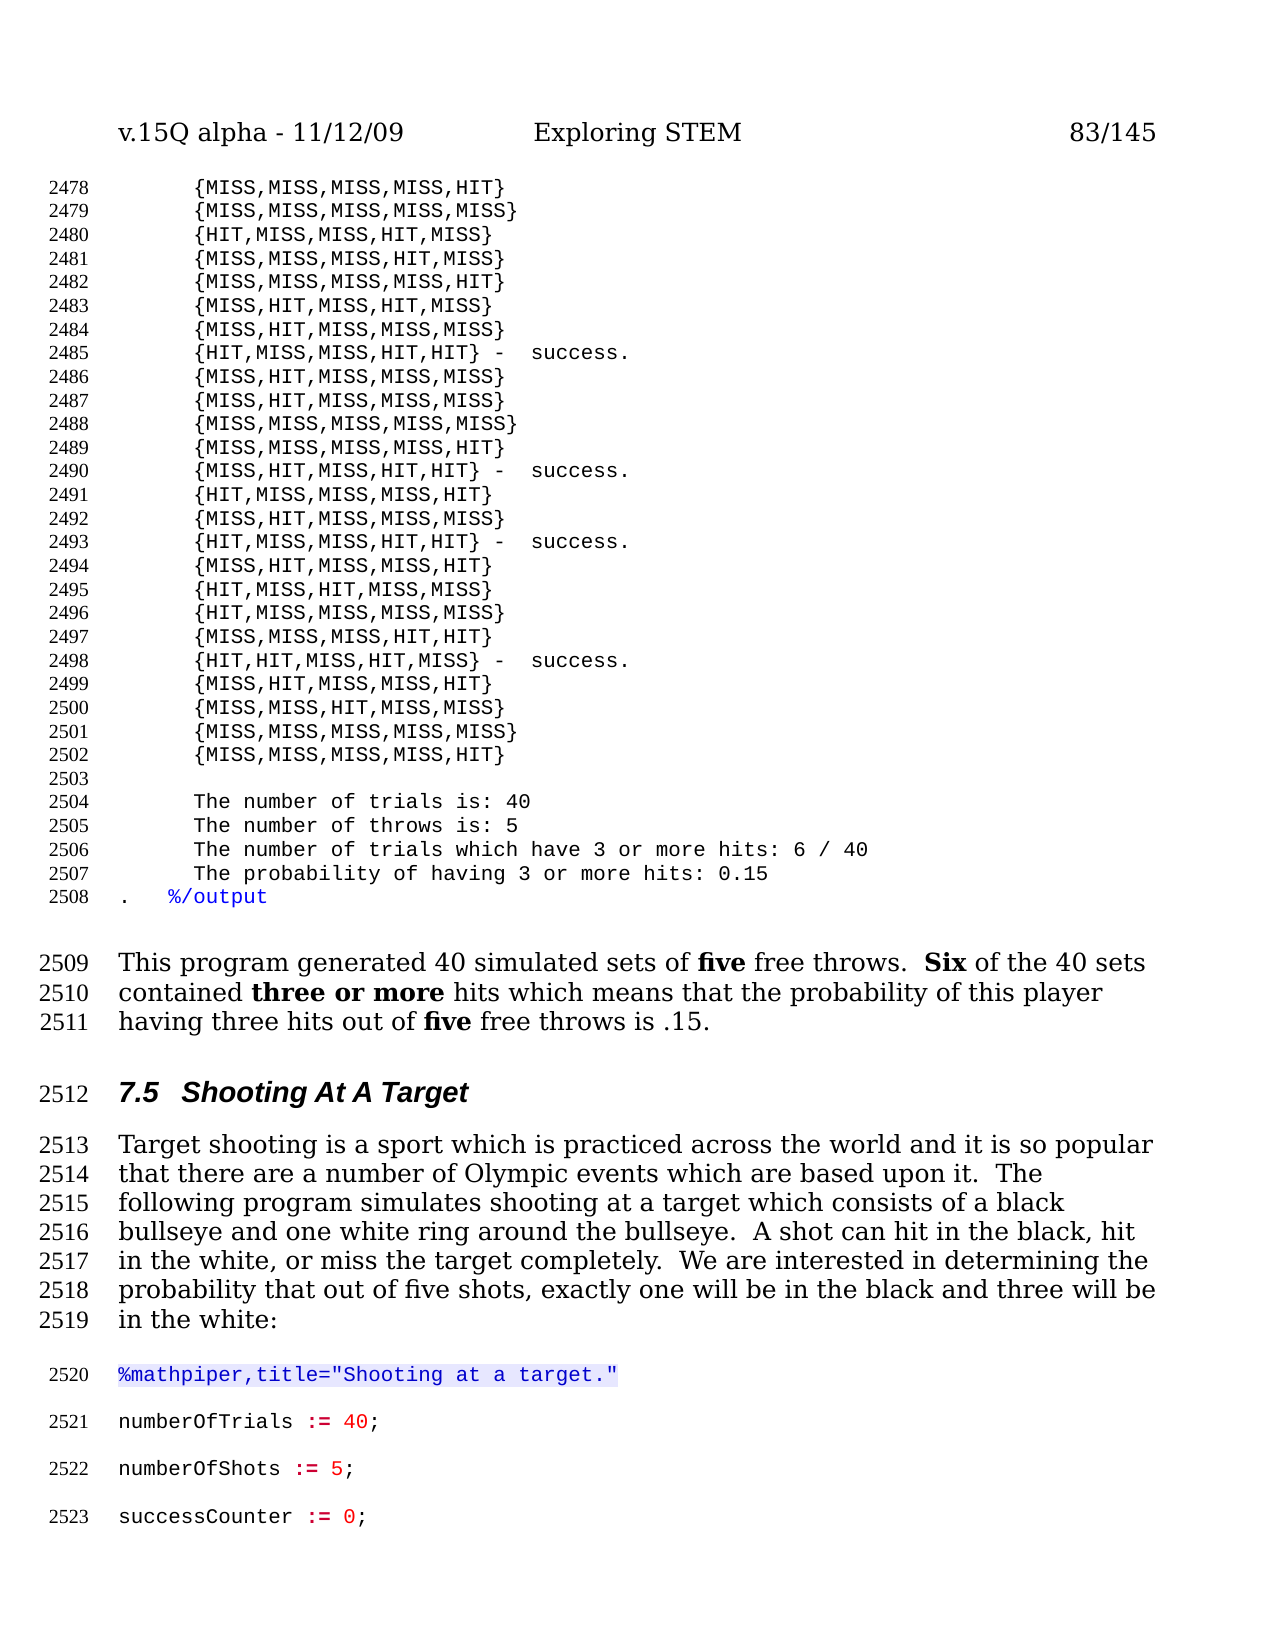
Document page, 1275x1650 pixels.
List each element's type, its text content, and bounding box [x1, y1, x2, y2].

text {MISS,HIT,MISS,MISS,HIT} [118, 555, 1157, 579]
text %mathpiper,title="Shooting at a target." [118, 1364, 1157, 1387]
text {MISS,HIT,MISS,MISS,MISS} [118, 389, 1157, 413]
text {MISS,MISS,MISS,MISS,HIT} [118, 744, 1157, 768]
text successCounter := 0; [118, 1506, 1157, 1529]
text {MISS,HIT,MISS,HIT,MISS} [118, 295, 1157, 319]
text {HIT,MISS,MISS,HIT,MISS} [118, 224, 1157, 248]
text {MISS,MISS,MISS,MISS,MISS} [118, 721, 1157, 744]
text {MISS,MISS,MISS,HIT,HIT} [118, 626, 1157, 650]
text {HIT,MISS,HIT,MISS,MISS} [118, 579, 1157, 602]
text {HIT,MISS,MISS,HIT,HIT} - success. [118, 342, 1157, 366]
text {MISS,MISS,MISS,MISS,MISS} [118, 413, 1157, 437]
text The number of trials is: 40 [118, 792, 1157, 815]
text The number of throws is: 5 [118, 815, 1157, 839]
text {MISS,HIT,MISS,MISS,HIT} [118, 673, 1157, 697]
text numberOfShots := 5; [118, 1458, 1157, 1482]
text {MISS,MISS,MISS,MISS,HIT} [118, 177, 1157, 200]
text {HIT,MISS,MISS,HIT,HIT} - success. [118, 531, 1157, 555]
text This program generated 40 simulated sets of five free throws. Six of the 40 sets contained three or more hits which means that the probability of this player having three hits out of five free throws is .15. [118, 948, 1157, 1036]
text {MISS,MISS,MISS,MISS,HIT} [118, 437, 1157, 461]
text {HIT,HIT,MISS,HIT,MISS} - success. [118, 650, 1157, 673]
subtitle Shooting At A Target [118, 1075, 1157, 1109]
text Target shooting is a sport which is practiced across the world and it is so popular that there are a number of Olympic events which are based upon it. The following program simulates shooting at a target which consists of a black bullseye and one white ring around the bullseye. A shot can hit in the black, hit in the white, or miss the target completely. We are interested in determining the probability that out of five shots, exactly one will be in the black and three will be in the white: [118, 1130, 1157, 1334]
text {HIT,MISS,MISS,MISS,HIT} [118, 484, 1157, 508]
text {MISS,MISS,MISS,MISS,MISS} [118, 200, 1157, 224]
text {MISS,HIT,MISS,MISS,MISS} [118, 319, 1157, 342]
text {MISS,HIT,MISS,HIT,HIT} - success. [118, 461, 1157, 484]
text . %/output [118, 886, 1157, 910]
text {MISS,MISS,MISS,MISS,HIT} [118, 271, 1157, 295]
text {MISS,HIT,MISS,MISS,MISS} [118, 366, 1157, 389]
text numberOfTrials := 40; [118, 1411, 1157, 1435]
text {HIT,MISS,MISS,MISS,MISS} [118, 602, 1157, 626]
text The probability of having 3 or more hits: 0.15 [118, 862, 1157, 886]
text The number of trials which have 3 or more hits: 6 / 40 [118, 839, 1157, 862]
text {MISS,MISS,HIT,MISS,MISS} [118, 697, 1157, 721]
text {MISS,MISS,MISS,HIT,MISS} [118, 248, 1157, 271]
text {MISS,HIT,MISS,MISS,MISS} [118, 508, 1157, 531]
